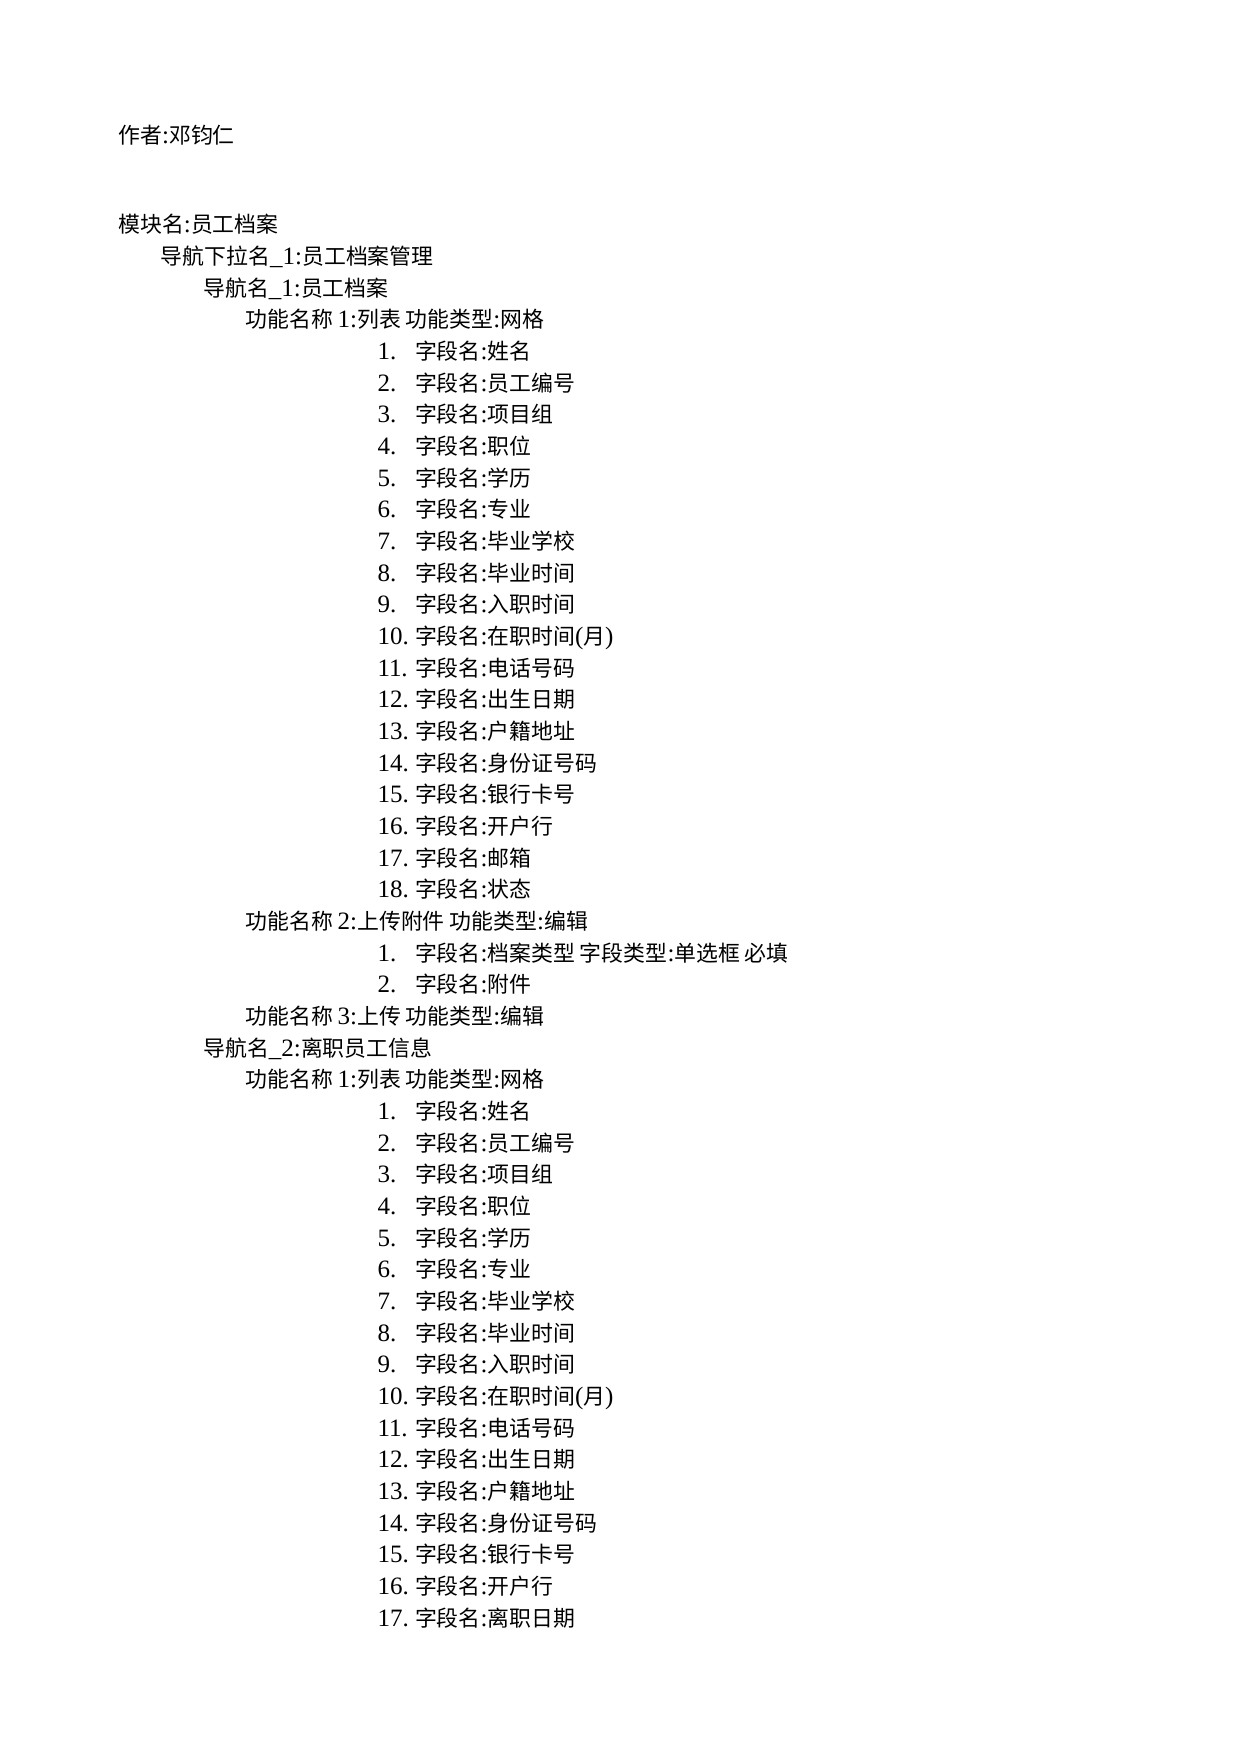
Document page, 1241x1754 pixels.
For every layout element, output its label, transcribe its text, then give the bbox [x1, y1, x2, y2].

list 字段名:学历 [377, 461, 1122, 492]
list 字段名:毕业时间 [377, 1316, 1122, 1347]
list 字段名:银行卡号 [377, 1537, 1122, 1569]
list 字段名:电话号码 [377, 651, 1122, 682]
list 字段名:毕业学校 [377, 524, 1122, 556]
list 字段名:职位 [377, 429, 1122, 461]
list 字段名:项目组 [377, 1157, 1122, 1189]
list 字段名:附件 [377, 967, 1122, 999]
text 作者:邓钧仁 [118, 118, 1122, 150]
list 字段名:银行卡号 [377, 777, 1122, 809]
list 字段名:职位 [377, 1189, 1122, 1221]
text 功能名称2:上传附件 功能类型:编辑 [118, 904, 1122, 936]
list 字段名:学历 [377, 1221, 1122, 1252]
text 导航名_2:离职员工信息 [118, 1031, 1122, 1062]
text 功能名称1:列表 功能类型:网格 [118, 302, 1122, 334]
list 字段名:身份证号码 [377, 1506, 1122, 1537]
list 字段名:状态 [377, 872, 1122, 904]
text 导航下拉名_1:员工档案管理 [118, 239, 1122, 271]
list 字段名:在职时间(月) [377, 619, 1122, 651]
list 字段名:开户行 [377, 1569, 1122, 1601]
list 字段名:毕业学校 [377, 1284, 1122, 1316]
list 字段名:开户行 [377, 809, 1122, 841]
list 字段名:项目组 [377, 397, 1122, 429]
list 字段名:档案类型 字段类型:单选框 必填 [377, 936, 1122, 967]
list 字段名:员工编号 [377, 1126, 1122, 1157]
text 模块名:员工档案 [118, 207, 1122, 239]
list 字段名:专业 [377, 492, 1122, 524]
list 字段名:入职时间 [377, 1347, 1122, 1379]
list 字段名:户籍地址 [377, 714, 1122, 746]
list 字段名:出生日期 [377, 1442, 1122, 1474]
list 字段名:在职时间(月) [377, 1379, 1122, 1411]
list 字段名:姓名 [377, 334, 1122, 366]
list 字段名:户籍地址 [377, 1474, 1122, 1506]
list 字段名:出生日期 [377, 682, 1122, 714]
list 字段名:姓名 [377, 1094, 1122, 1126]
list 字段名:电话号码 [377, 1411, 1122, 1442]
text 功能名称1:列表 功能类型:网格 [118, 1062, 1122, 1094]
list 字段名:入职时间 [377, 587, 1122, 619]
list 字段名:专业 [377, 1252, 1122, 1284]
list 字段名:身份证号码 [377, 746, 1122, 777]
text 功能名称3:上传 功能类型:编辑 [118, 999, 1122, 1031]
list 字段名:离职日期 [377, 1601, 1122, 1632]
list 字段名:邮箱 [377, 841, 1122, 872]
list 字段名:毕业时间 [377, 556, 1122, 587]
list 字段名:员工编号 [377, 366, 1122, 397]
text 导航名_1:员工档案 [118, 271, 1122, 302]
